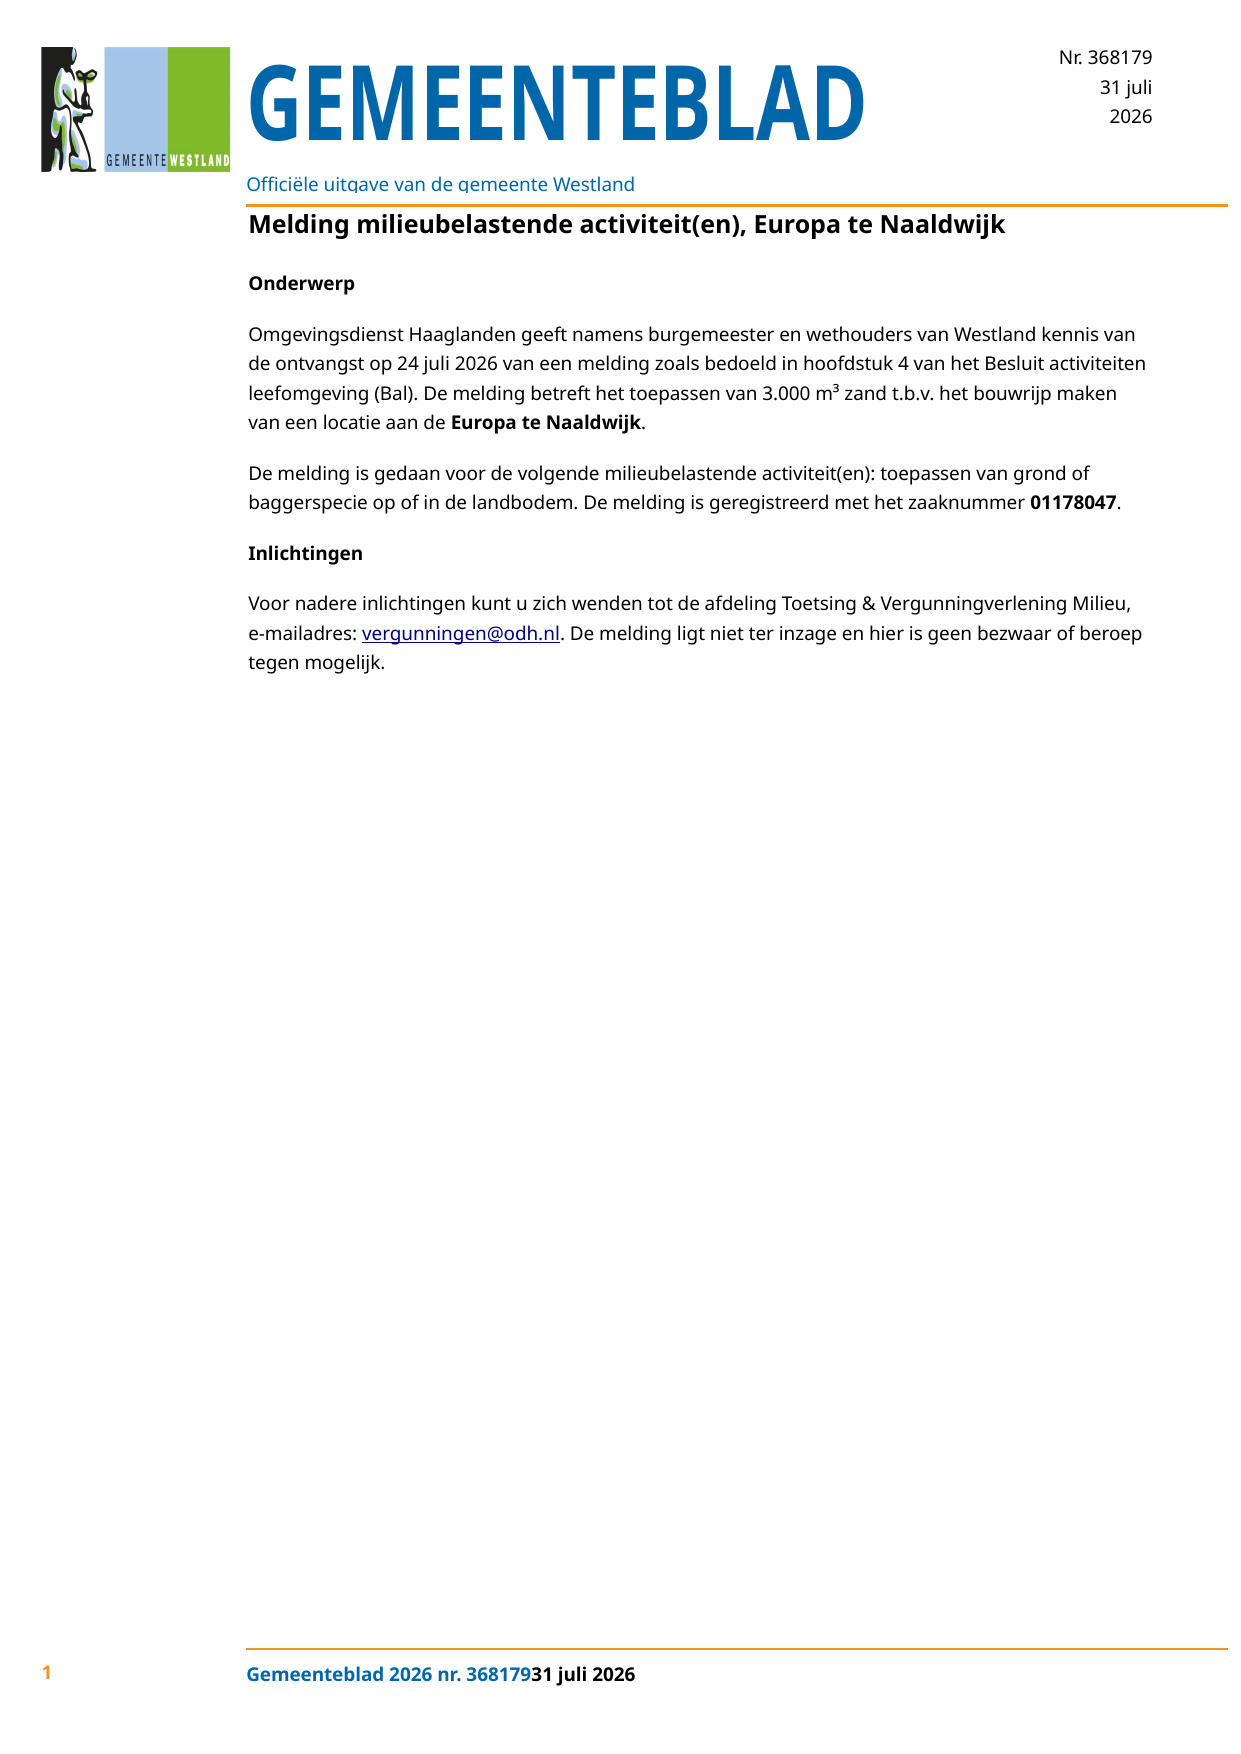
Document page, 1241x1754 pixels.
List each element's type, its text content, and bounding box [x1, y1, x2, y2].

text Inlichtingen [248, 540, 1152, 566]
text Voor nadere inlichtingen kunt u zich wenden tot de afdeling Toetsing & Vergunningverlening Milieu, e-mailadres: vergunningen@odh.nl. De melding ligt niet ter inzage en hier is geen bezwaar of beroep tegen mogelijk. [248, 590, 1152, 675]
picture [41, 47, 231, 172]
text De melding is gedaan voor de volgende milieubelastende activiteit(en): toepassen van grond of baggerspecie op of in de landbodem. De melding is geregistreerd met het zaaknummer 01178047. [248, 460, 1152, 515]
text Onderwerp [248, 270, 1152, 296]
text Omgevingsdienst Haaglanden geeft namens burgemeester en wethouders van Westland kennis van de ontvangst op 24 juli 2026 van een melding zoals bedoeld in hoofdstuk 4 van het Besluit activiteiten leefomgeving (Bal). De melding betreft het toepassen van 3.000 m³ zand t.b.v. het bouwrijp maken van een locatie aan de Europa te Naaldwijk. [248, 321, 1152, 435]
text Melding milieubelastende activiteit(en), Europa te Naaldwijk [248, 207, 1152, 241]
